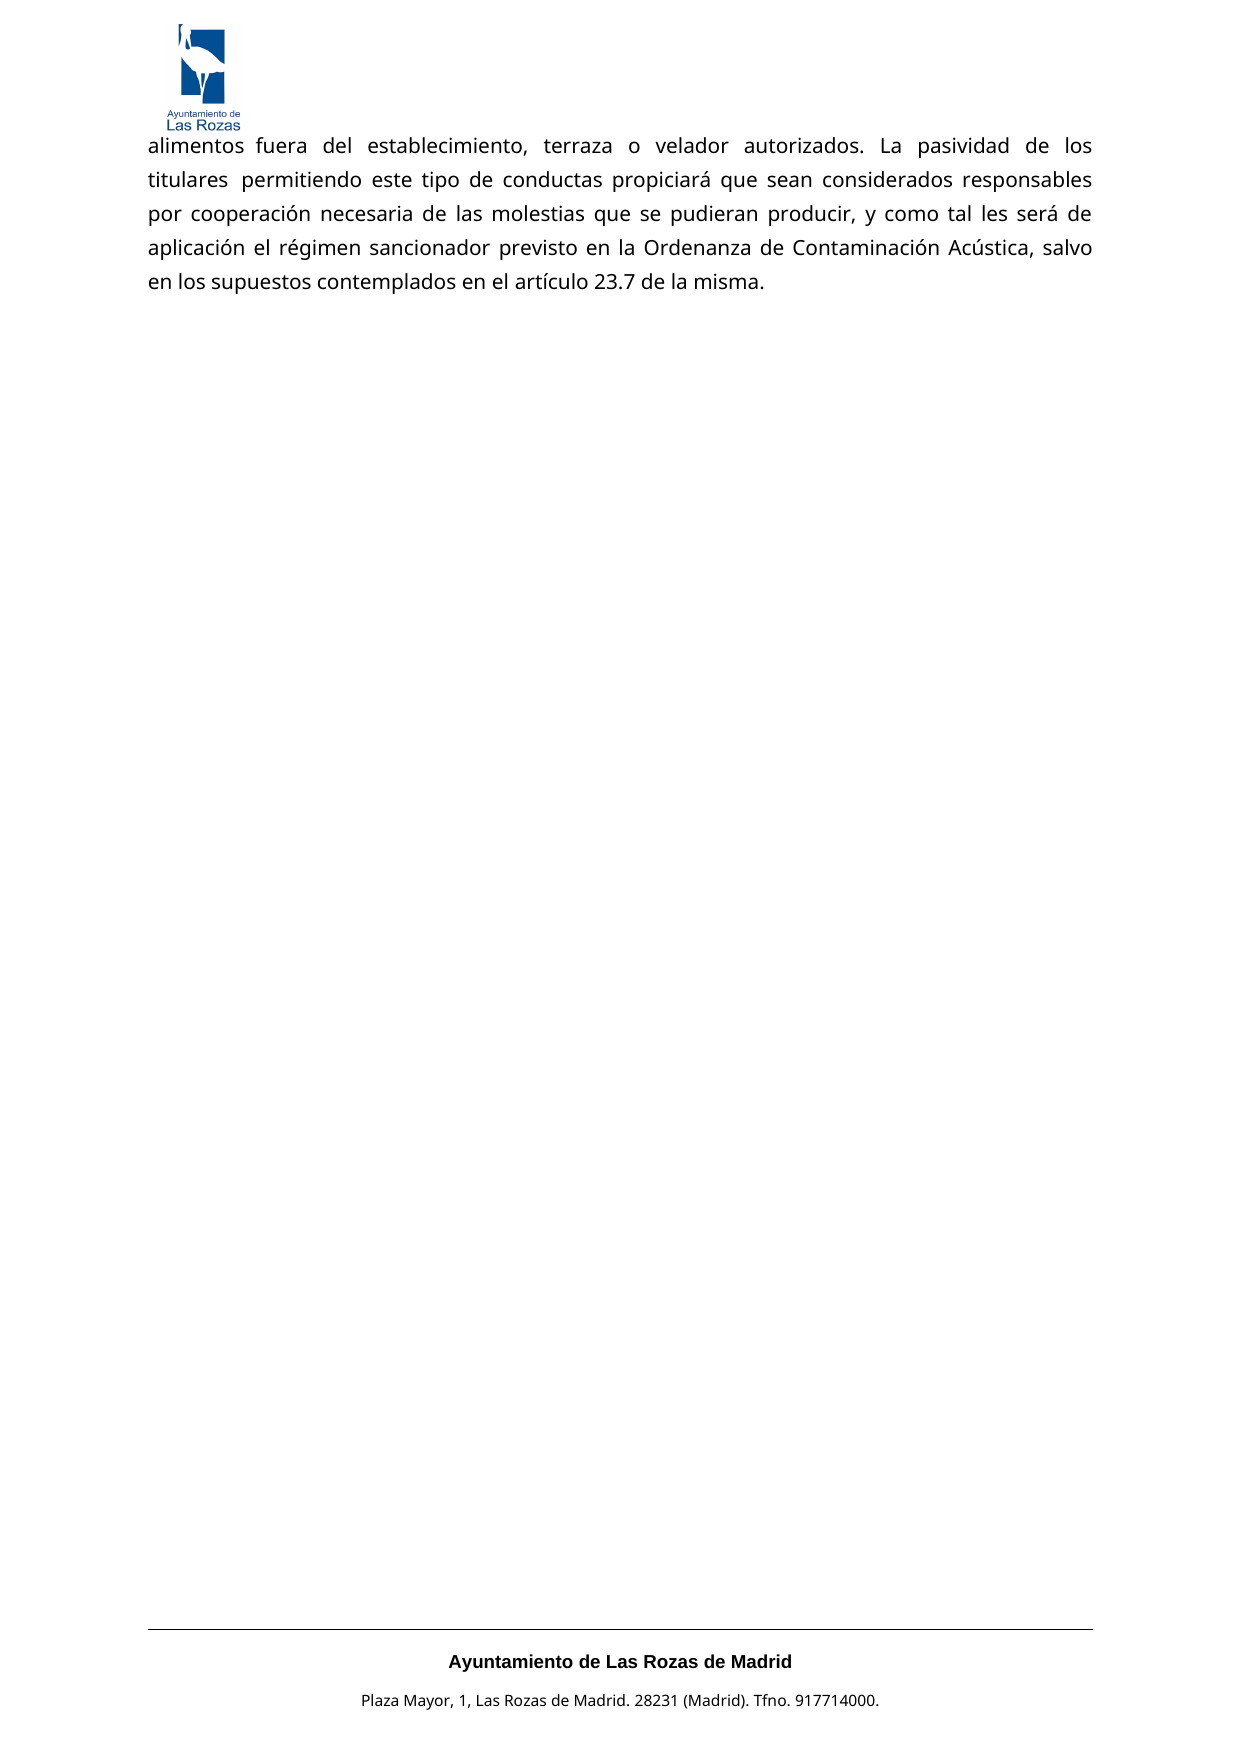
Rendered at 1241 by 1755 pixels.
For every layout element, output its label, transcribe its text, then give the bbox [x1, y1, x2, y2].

text alimentos fuera del establecimiento, terraza o velador autorizados. La pasividad de los titulares permitiendo este tipo de conductas propiciará que sean considerados responsables por cooperación necesaria de las molestias que se pudieran producir, y como tal les será de aplicación el régimen sancionador previsto en la Ordenanza de Contaminación Acústica, salvo en los supuestos contemplados en el artículo 23.7 de la misma. [148, 131, 1093, 296]
